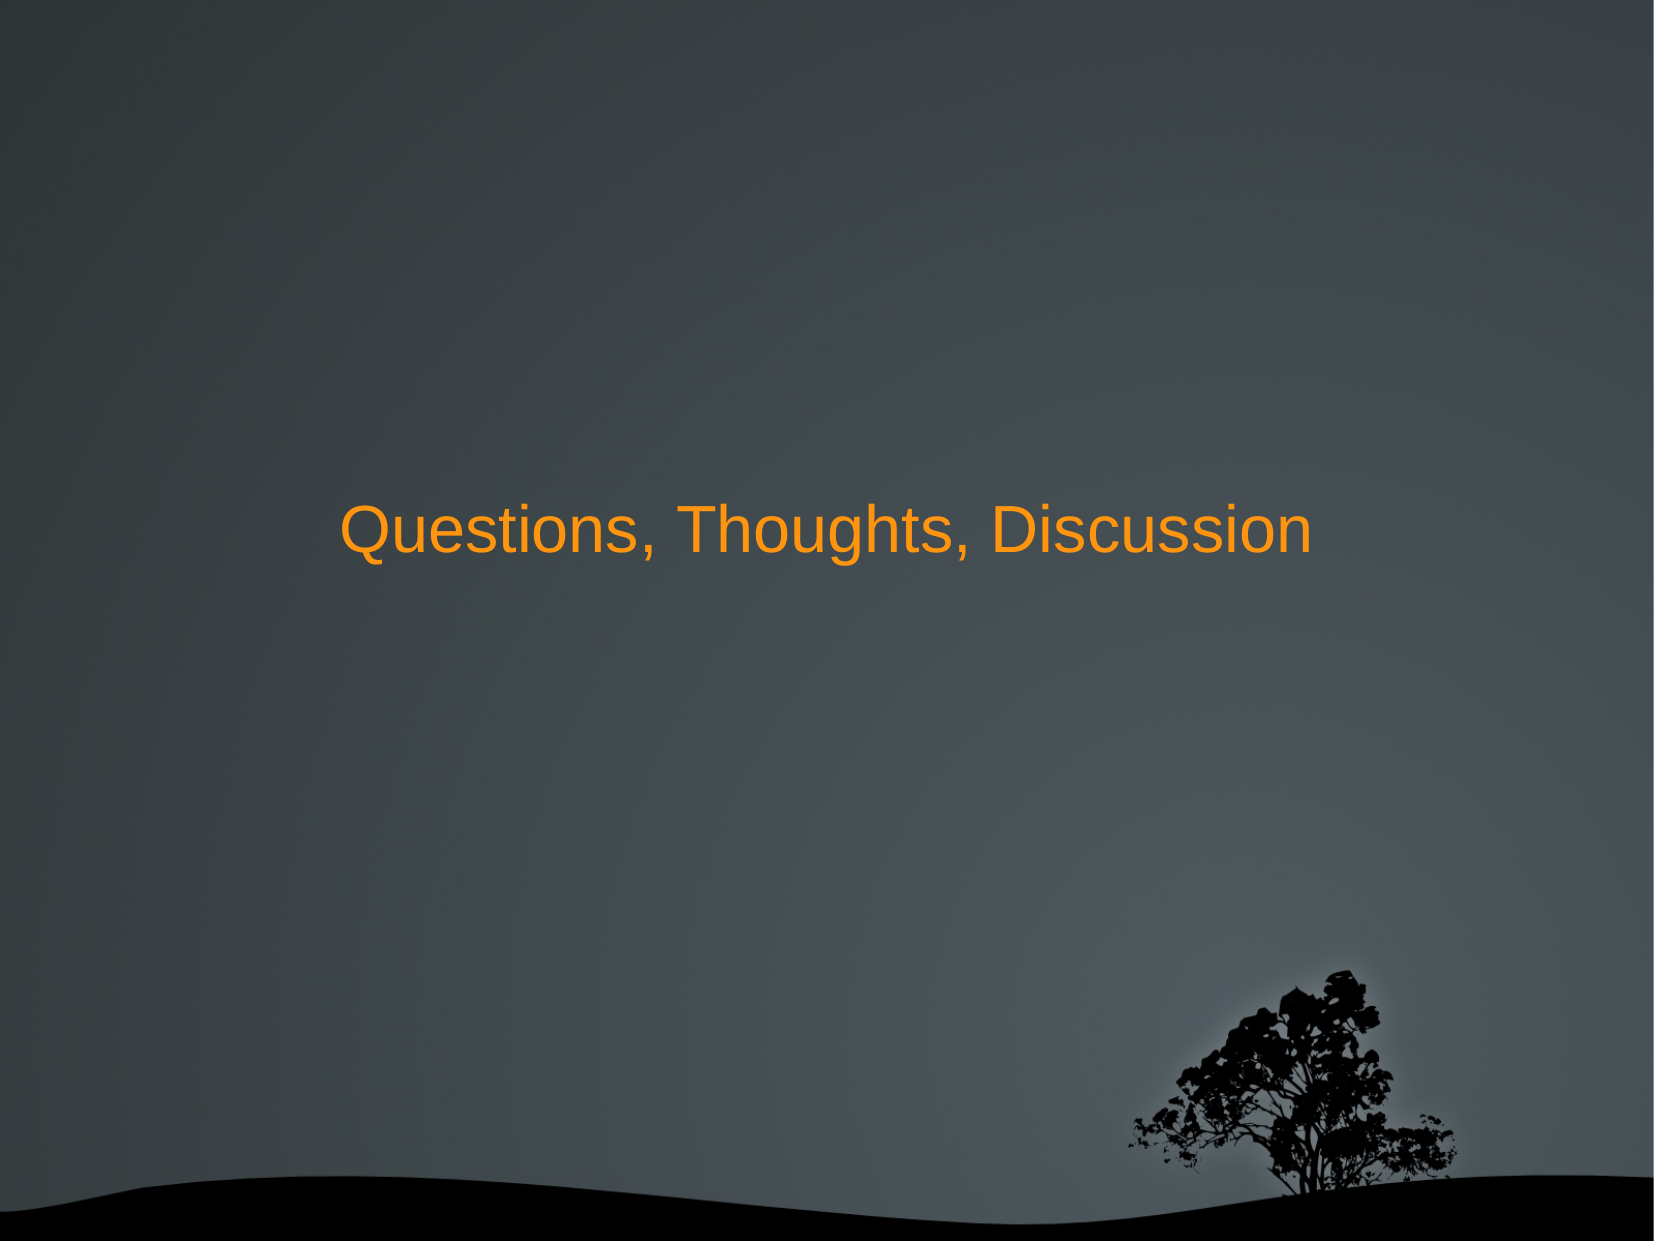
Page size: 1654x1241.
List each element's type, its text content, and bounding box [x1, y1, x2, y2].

subtitle Questions, Thoughts, Discussion [82, 49, 1571, 1109]
picture [0, 0, 1654, 1241]
